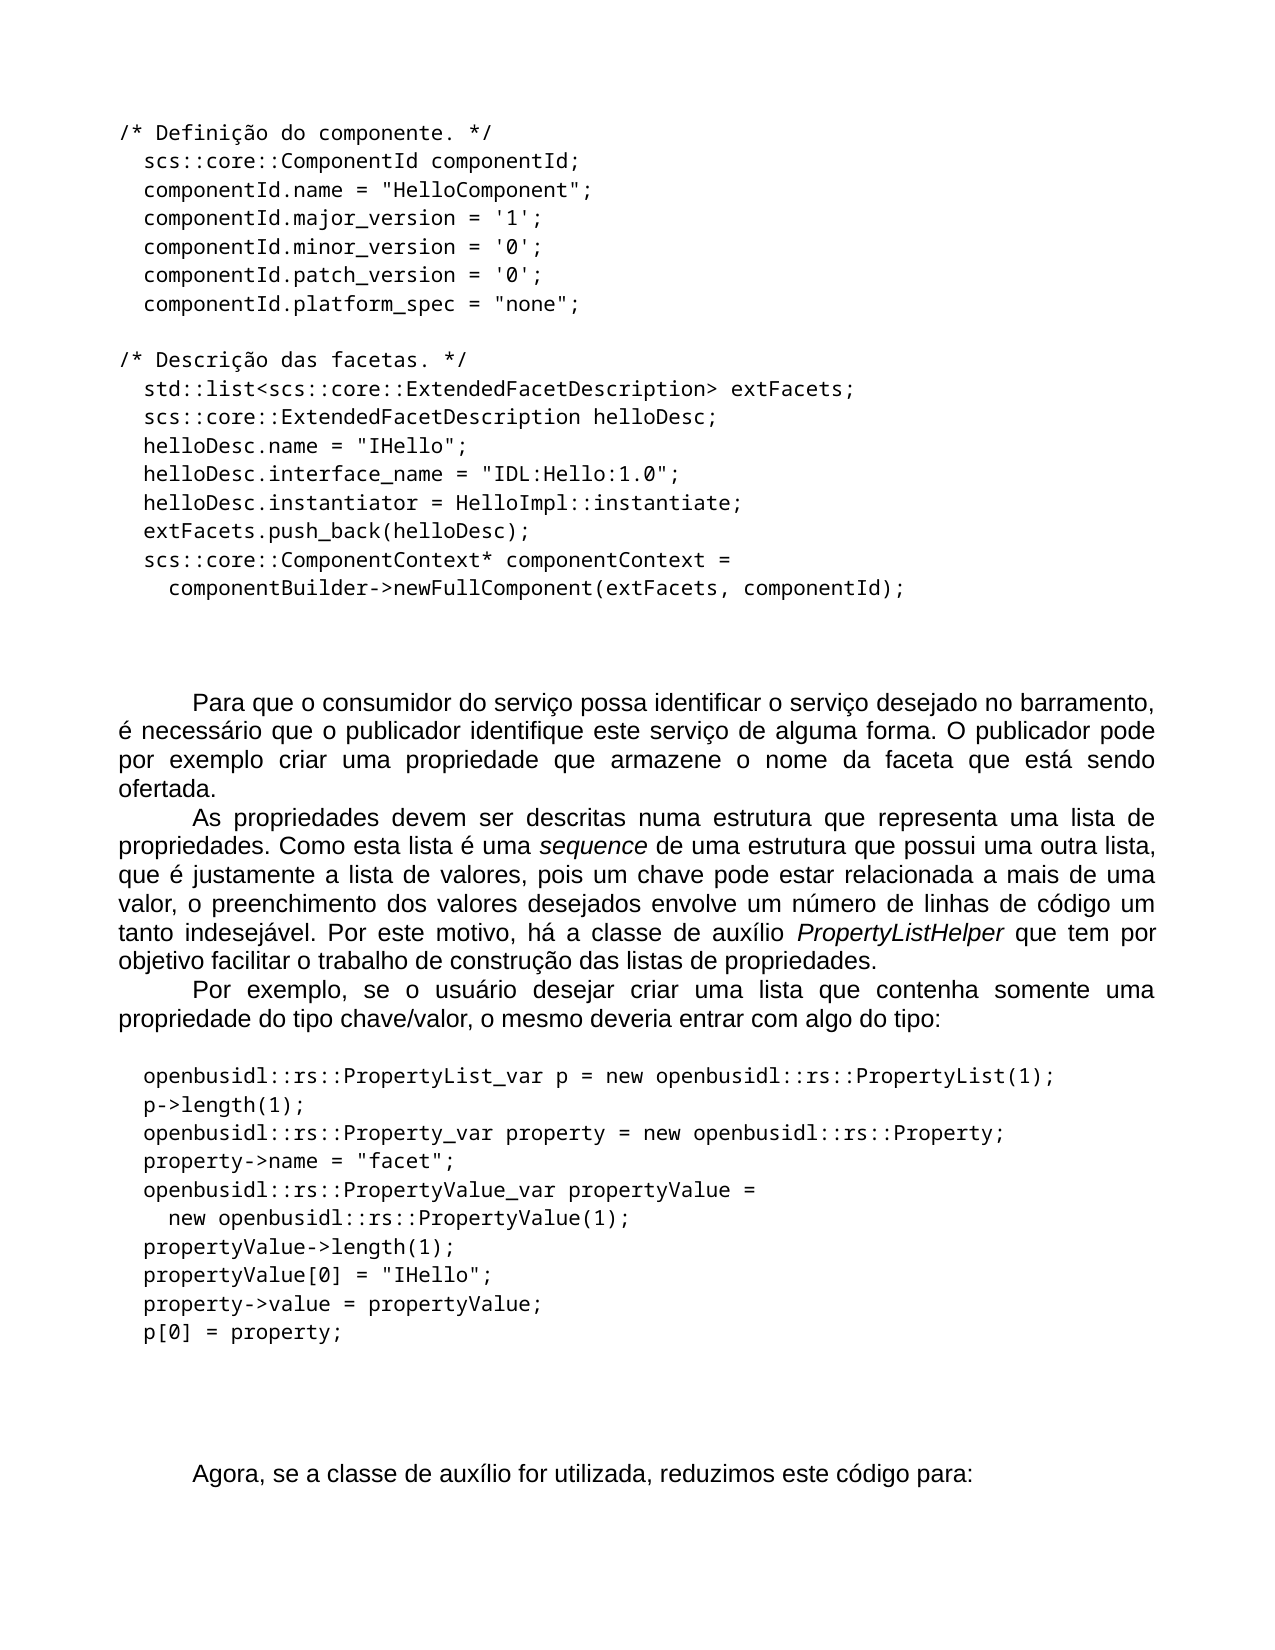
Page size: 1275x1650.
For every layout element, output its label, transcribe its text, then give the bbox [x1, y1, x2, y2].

text property->name = "facet"; [118, 1147, 1157, 1175]
text property->value = propertyValue; [118, 1289, 1157, 1317]
text Por exemplo, se o usuário desejar criar uma lista que contenha somente uma propriedade do tipo chave/valor, o mesmo deveria entrar com algo do tipo: [118, 975, 1157, 1032]
text openbusidl::rs::Property_var property = new openbusidl::rs::Property; [118, 1118, 1157, 1147]
text Agora, se a classe de auxílio for utilizada, reduzimos este código para: [118, 1459, 1157, 1488]
text propertyValue->length(1); [118, 1232, 1157, 1260]
text propertyValue[0] = "IHello"; [118, 1260, 1157, 1289]
text openbusidl::rs::PropertyValue_var propertyValue = [118, 1175, 1157, 1203]
text new openbusidl::rs::PropertyValue(1); [118, 1203, 1157, 1232]
text p[0] = property; [118, 1317, 1157, 1346]
text extFacets.push_back(helloDesc); [118, 516, 1157, 545]
text scs::core::ExtendedFacetDescription helloDesc; [118, 402, 1157, 431]
text helloDesc.interface_name = "IDL:Hello:1.0"; [118, 459, 1157, 488]
text As propriedades devem ser descritas numa estrutura que representa uma lista de propriedades. Como esta lista é uma sequence de uma estrutura que possui uma outra lista, que é justamente a lista de valores, pois um chave pode estar relacionada a mais de uma valor, o preenchimento dos valores desejados envolve um número de linhas de código um tanto indesejável. Por este motivo, há a classe de auxílio PropertyListHelper que tem por objetivo facilitar o trabalho de construção das listas de propriedades. [118, 802, 1157, 975]
text scs::core::ComponentContext* componentContext = [118, 545, 1157, 573]
text openbusidl::rs::PropertyList_var p = new openbusidl::rs::PropertyList(1); [118, 1061, 1157, 1090]
text componentBuilder->newFullComponent(extFacets, componentId); [118, 573, 1157, 602]
text componentId.major_version = '1'; [118, 203, 1157, 232]
text componentId.patch_version = '0'; [118, 260, 1157, 289]
text componentId.platform_spec = "none"; [118, 289, 1157, 317]
text std::list<scs::core::ExtendedFacetDescription> extFacets; [118, 374, 1157, 402]
text /* Definição do componente. */ [118, 118, 1157, 147]
text /* Descrição das facetas. */ [118, 346, 1157, 374]
text componentId.minor_version = '0'; [118, 232, 1157, 260]
text helloDesc.name = "IHello"; [118, 431, 1157, 459]
text helloDesc.instantiator = HelloImpl::instantiate; [118, 488, 1157, 516]
text componentId.name = "HelloComponent"; [118, 175, 1157, 203]
text Para que o consumidor do serviço possa identificar o serviço desejado no barramento, é necessário que o publicador identifique este serviço de alguma forma. O publicador pode por exemplo criar uma propriedade que armazene o nome da faceta que está sendo ofertada. [118, 687, 1157, 802]
text scs::core::ComponentId componentId; [118, 147, 1157, 175]
text p->length(1); [118, 1090, 1157, 1118]
